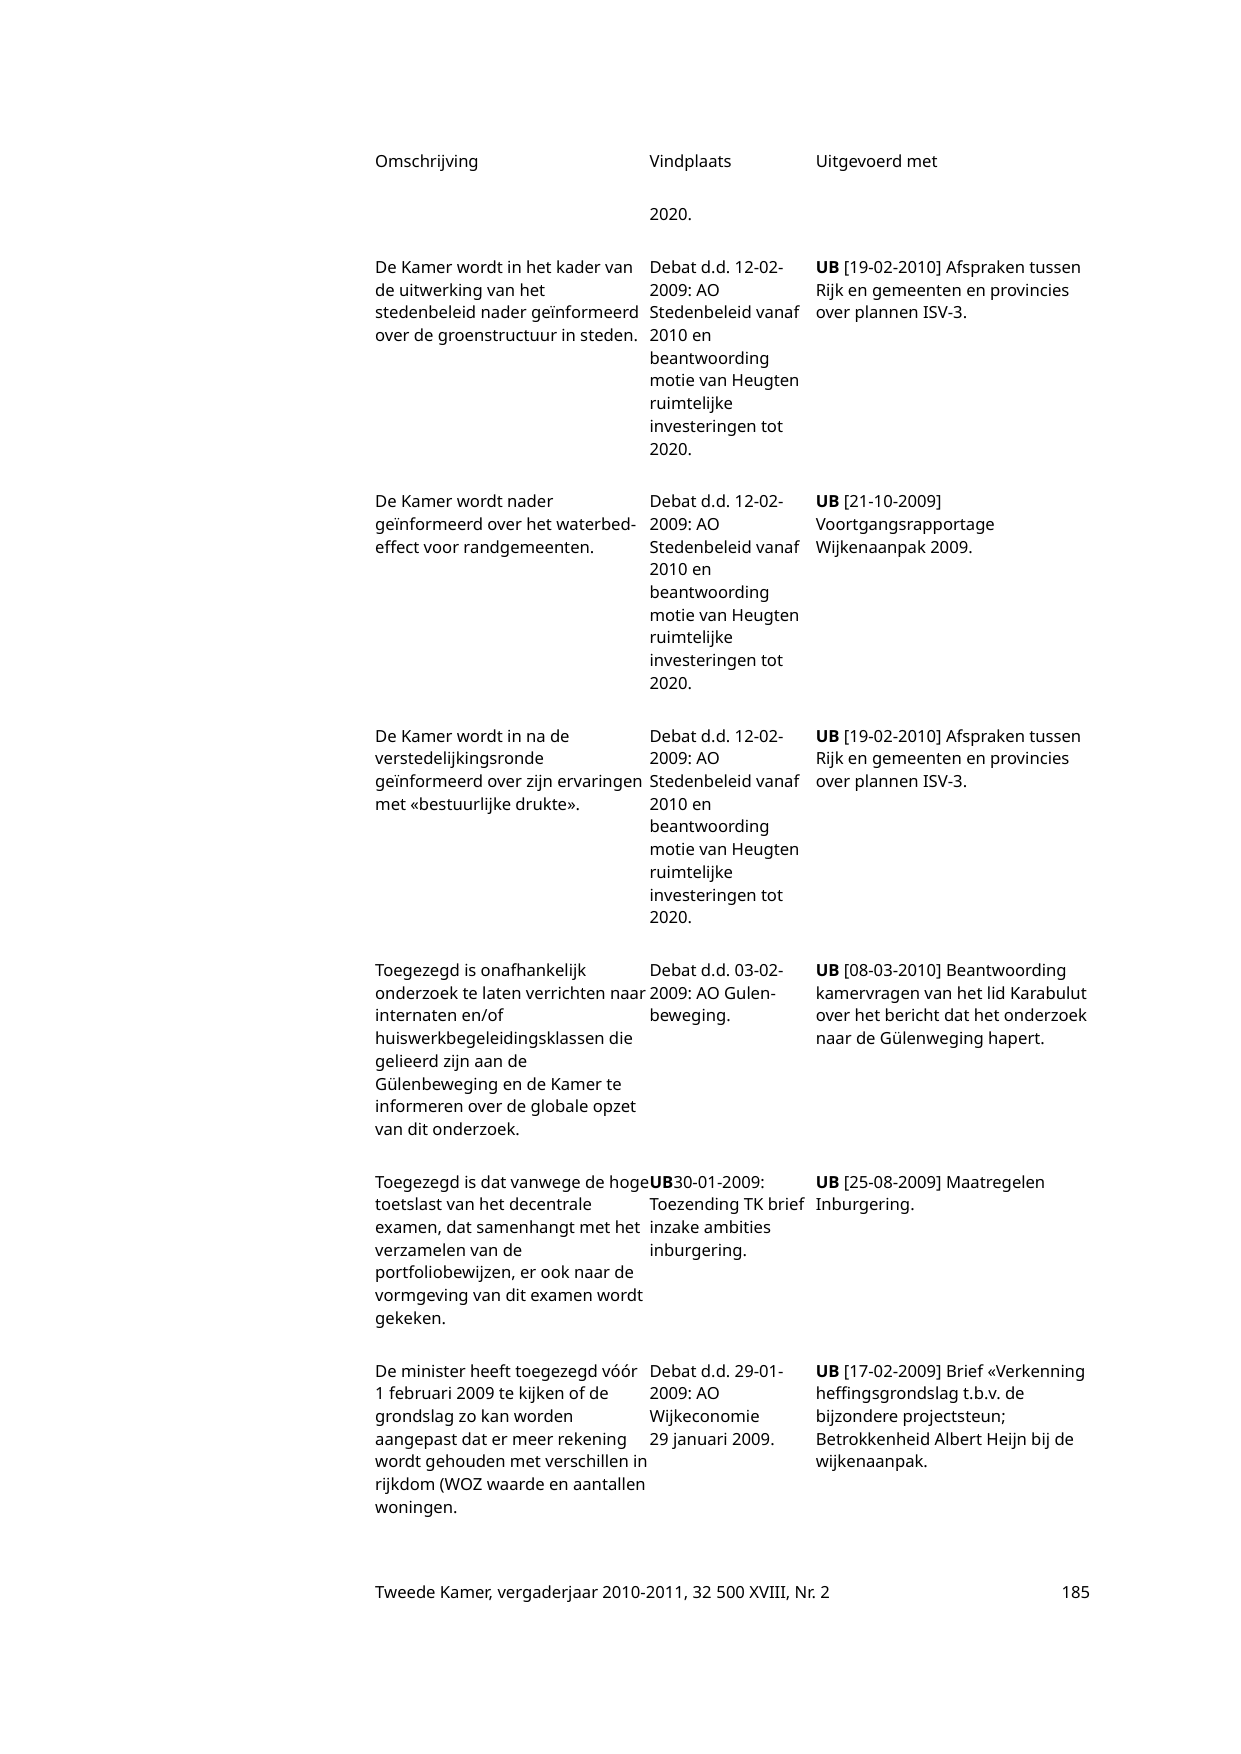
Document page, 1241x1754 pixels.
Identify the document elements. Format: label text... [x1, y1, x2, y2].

table_cell UB [19-02-2010] Afspraken tussen Rijk en gemeenten en provincies over plannen ISV-3. [816, 255, 1090, 490]
table_cell De minister heeft toegezegd vóór 1 februari 2009 te kijken of de grondslag zo kan worden aangepast dat er meer rekening wordt gehouden met verschillen in rijkdom (WOZ waarde en aantallen woningen. [375, 1359, 649, 1548]
table_cell Debat d.d. 12-02-2009: AO Stedenbeleid vanaf 2010 en beantwoording motie van Heugten ruimtelijke investeringen tot 2020. [649, 724, 816, 958]
table_cell De Kamer wordt nader geïnformeerd over het waterbed-effect voor randgemeenten. [375, 490, 649, 724]
table_cell UB [17-02-2009] Brief «Verkenning heffingsgrondslag t.b.v. de bijzondere projectsteun; Betrokkenheid Albert Heijn bij de wijkenaanpak. [816, 1359, 1090, 1548]
table_header Omschrijving [375, 150, 649, 203]
table_cell Toegezegd is dat vanwege de hoge toetslast van het decentrale examen, dat samenhangt met het verzamelen van de portfoliobewijzen, er ook naar de vormgeving van dit examen wordt gekeken. [375, 1170, 649, 1359]
table_cell Debat d.d. 03-02-2009: AO Gulen-beweging. [649, 959, 816, 1170]
table_cell Debat d.d. 12-02-2009: AO Stedenbeleid vanaf 2010 en beantwoording motie van Heugten ruimtelijke investeringen tot 2020. [649, 490, 816, 724]
table_cell [816, 203, 1090, 255]
table_cell De Kamer wordt in na de verstedelijkingsronde geïnformeerd over zijn ervaringen met «bestuurlijke drukte». [375, 724, 649, 958]
table_cell UB [21-10-2009] Voortgangsrapportage Wijkenaanpak 2009. [816, 490, 1090, 724]
table_cell 2020. [649, 203, 816, 255]
table_header Uitgevoerd met [816, 150, 1090, 203]
table_cell Toegezegd is onafhankelijk onderzoek te laten verrichten naar internaten en/of huiswerkbegeleidingsklassen die gelieerd zijn aan de Gülenbeweging en de Kamer te informeren over de globale opzet van dit onderzoek. [375, 959, 649, 1170]
table_cell Debat d.d. 29-01-2009: AO Wijkeconomie 29 januari 2009. [649, 1359, 816, 1548]
table_cell [375, 203, 649, 255]
table_cell UB [25-08-2009] Maatregelen Inburgering. [816, 1170, 1090, 1359]
table_header Vindplaats [649, 150, 816, 203]
table_cell UB [19-02-2010] Afspraken tussen Rijk en gemeenten en provincies over plannen ISV-3. [816, 724, 1090, 958]
table_cell De Kamer wordt in het kader van de uitwerking van het stedenbeleid nader geïnformeerd over de groenstructuur in steden. [375, 255, 649, 490]
table_cell Debat d.d. 12-02-2009: AO Stedenbeleid vanaf 2010 en beantwoording motie van Heugten ruimtelijke investeringen tot 2020. [649, 255, 816, 490]
table_cell UB30-01-2009: Toezending TK brief inzake ambities inburgering. [649, 1170, 816, 1359]
table_cell UB [08-03-2010] Beantwoording kamervragen van het lid Karabulut over het bericht dat het onderzoek naar de Gülenweging hapert. [816, 959, 1090, 1170]
